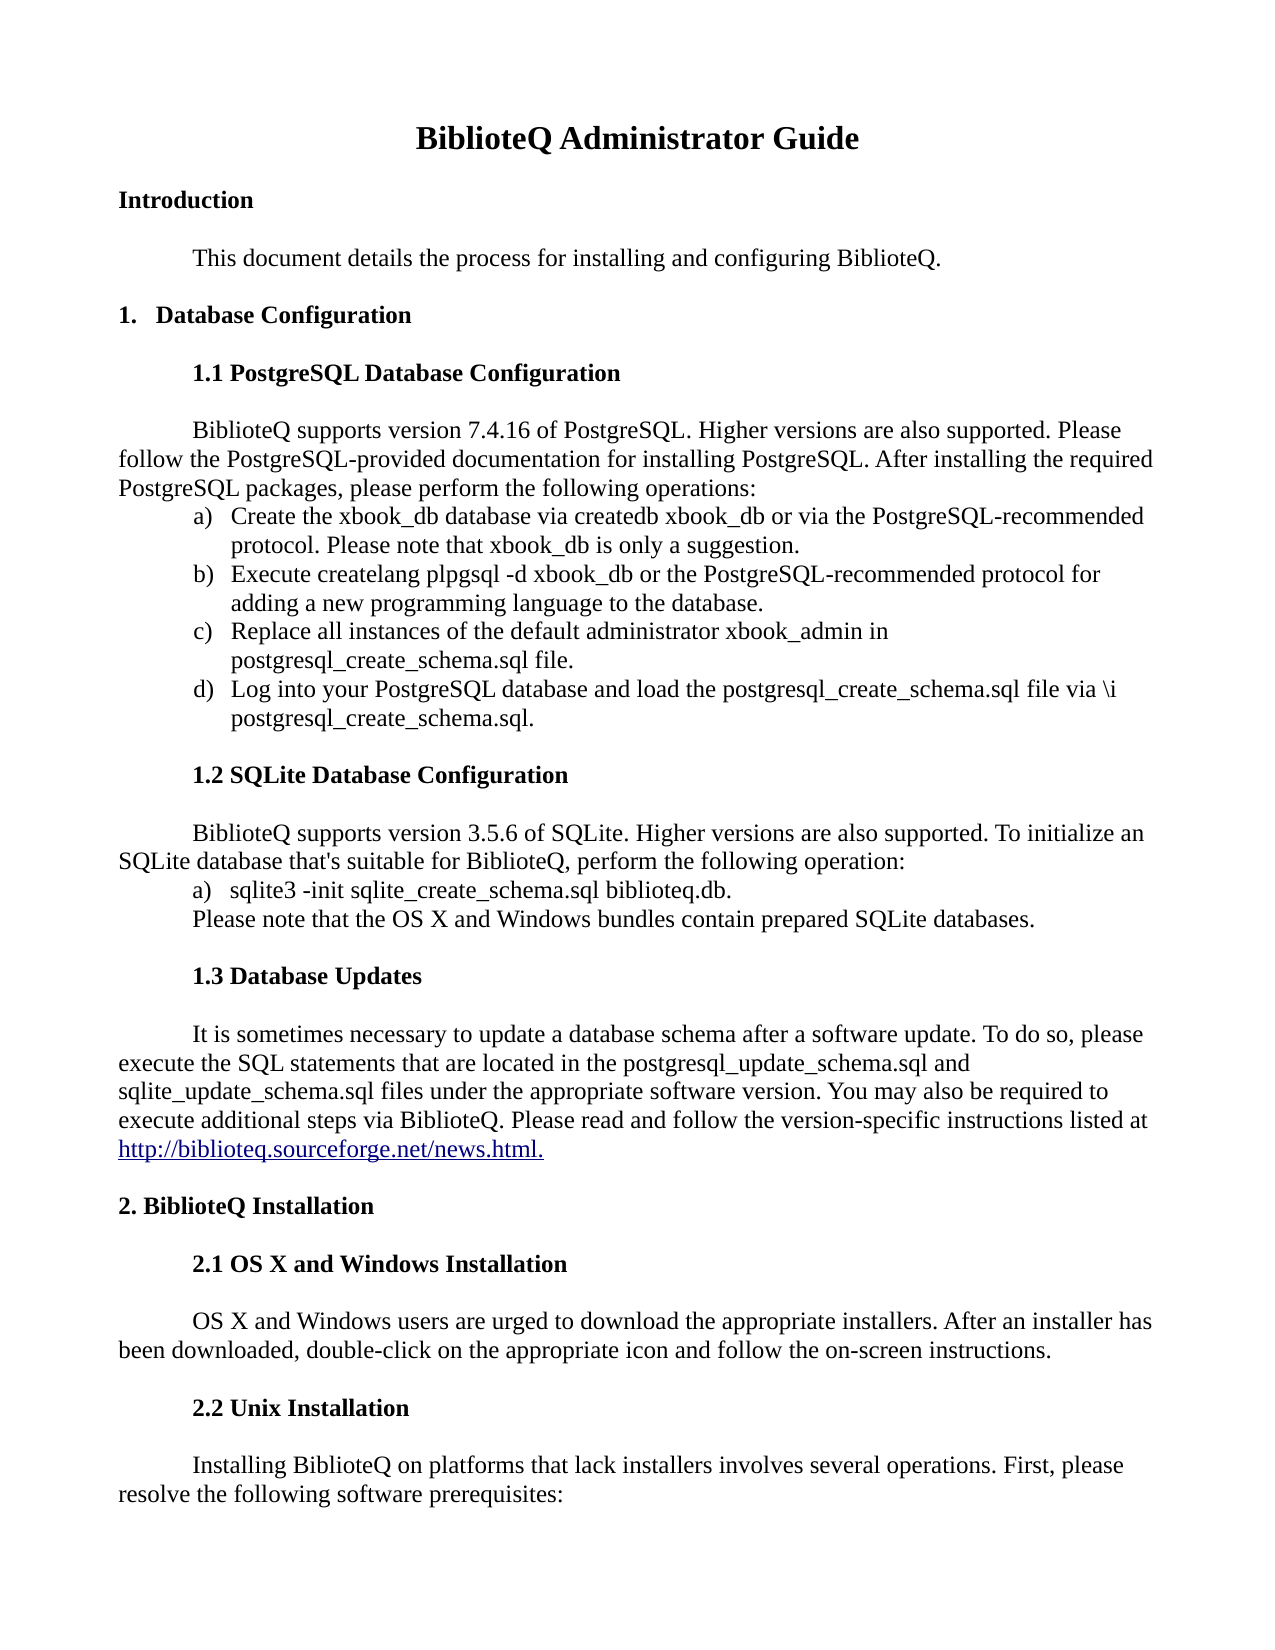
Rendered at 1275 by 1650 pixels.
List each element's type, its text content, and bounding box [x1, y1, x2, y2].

list Create the xbook_db database via createdb xbook_db or via the PostgreSQL-recommended protocol. Please note that xbook_db is only a suggestion. [193, 501, 1157, 559]
list Replace all instances of the default administrator xbook_admin in postgresql_create_schema.sql file. [193, 616, 1157, 674]
list Execute createlang plpgsql -d xbook_db or the PostgreSQL-recommended protocol for adding a new programming language to the database. [193, 559, 1157, 616]
text Installing BiblioteQ on platforms that lack installers involves several operations. First, please resolve the following software prerequisites: [118, 1450, 1157, 1508]
text 1.3 Database Updates [118, 961, 1157, 990]
text Introduction [118, 185, 1157, 214]
text 2. BiblioteQ Installation [118, 1191, 1157, 1220]
text BiblioteQ Administrator Guide [118, 118, 1157, 156]
text 2.1 OS X and Windows Installation [118, 1249, 1157, 1278]
text Please note that the OS X and Windows bundles contain prepared SQLite databases. [118, 904, 1157, 933]
list sqlite3 -init sqlite_create_schema.sql biblioteq.db. [192, 875, 1157, 904]
list Log into your PostgreSQL database and load the postgresql_create_schema.sql file via \i postgresql_create_schema.sql. [193, 674, 1157, 731]
text 1.1 PostgreSQL Database Configuration [118, 358, 1157, 386]
text This document details the process for installing and configuring BiblioteQ. [118, 243, 1157, 271]
list Database Configuration [118, 300, 1157, 329]
text OS X and Windows users are urged to download the appropriate installers. After an installer has been downloaded, double-click on the appropriate icon and follow the on-screen instructions. [118, 1306, 1157, 1364]
text BiblioteQ supports version 3.5.6 of SQLite. Higher versions are also supported. To initialize an SQLite database that's suitable for BiblioteQ, perform the following operation: [118, 818, 1157, 875]
text BiblioteQ supports version 7.4.16 of PostgreSQL. Higher versions are also supported. Please follow the PostgreSQL-provided documentation for installing PostgreSQL. After installing the required PostgreSQL packages, please perform the following operations: [118, 415, 1157, 501]
text 1.2 SQLite Database Configuration [118, 760, 1157, 789]
text It is sometimes necessary to update a database schema after a software update. To do so, please execute the SQL statements that are located in the postgresql_update_schema.sql and sqlite_update_schema.sql files under the appropriate software version. You may also be required to execute additional steps via BiblioteQ. Please read and follow the version-specific instructions listed at http://biblioteq.sourceforge.net/news.html. [118, 1019, 1157, 1163]
text 2.2 Unix Installation [118, 1393, 1157, 1421]
